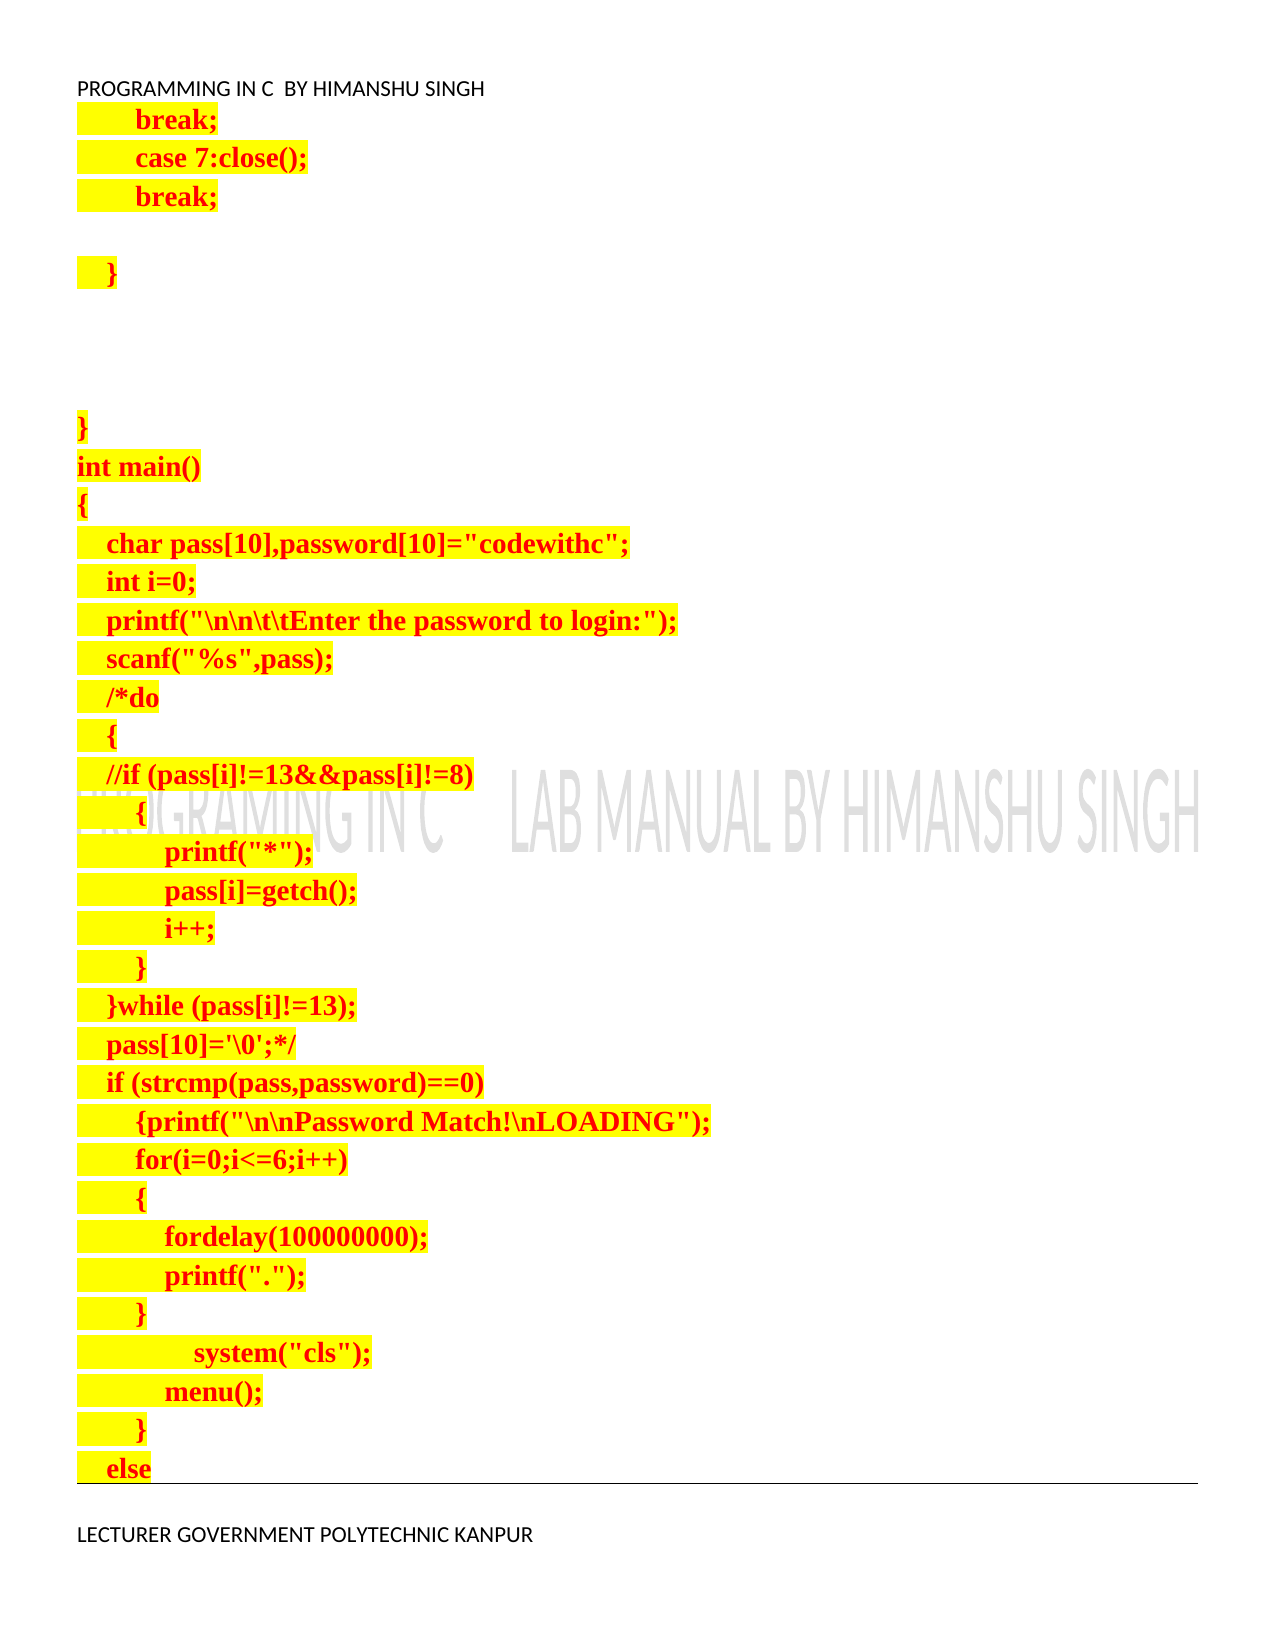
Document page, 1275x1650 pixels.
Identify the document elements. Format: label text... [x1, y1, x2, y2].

text [744, 796, 754, 829]
text [849, 796, 863, 806]
text [1125, 796, 1133, 825]
text [202, 796, 219, 829]
text [655, 796, 665, 829]
text [1148, 796, 1174, 829]
text [330, 796, 368, 829]
text {printf("\n\nPassword Match!\nLOADING"); [77, 1104, 1198, 1137]
text pass[10]='\0';*/ [77, 1027, 1198, 1060]
text [608, 796, 620, 823]
text [1043, 796, 1057, 829]
text fordelay(100000000); [77, 1219, 1198, 1253]
text //if (pass[i]!=13&&pass[i]!=8) [77, 757, 1198, 791]
text [549, 796, 560, 829]
text [106, 796, 116, 809]
text [759, 796, 785, 829]
text [644, 796, 653, 821]
text [425, 796, 512, 829]
text [391, 796, 400, 827]
text [908, 796, 916, 829]
text [1084, 796, 1101, 829]
text }while (pass[i]!=13); [77, 988, 1198, 1022]
text int main() [77, 449, 1198, 482]
text [1032, 796, 1038, 829]
text [82, 796, 101, 829]
text pass[i]=getch(); [77, 873, 1198, 906]
text /*do [77, 680, 1198, 713]
text i++; [77, 911, 1198, 945]
text [384, 796, 394, 829]
text { [130, 796, 149, 829]
text [373, 796, 380, 829]
text for(i=0;i<=6;i++) [77, 1142, 1198, 1176]
text [849, 815, 863, 829]
text printf("."); [77, 1258, 1198, 1292]
text } [77, 256, 1198, 289]
text { [77, 718, 1198, 752]
text case 7:close(); [77, 140, 1198, 174]
text { [77, 1181, 1198, 1214]
text [1013, 796, 1026, 806]
text [232, 796, 243, 829]
text [891, 796, 899, 829]
text menu(); [77, 1374, 1198, 1407]
text [517, 796, 537, 829]
text [194, 818, 200, 829]
text } [77, 1297, 1198, 1330]
text [248, 796, 256, 829]
text [670, 796, 680, 829]
text [677, 796, 686, 828]
text [980, 796, 998, 829]
text scanf("%s",pass); [77, 641, 1198, 675]
text [1180, 815, 1193, 829]
text [990, 796, 1008, 829]
text [1180, 796, 1193, 806]
text [405, 796, 420, 829]
text } [77, 410, 1198, 444]
text printf("\n\n\t\tEnter the password to login:"); [77, 603, 1198, 636]
text [576, 796, 597, 829]
text [277, 796, 284, 829]
text [565, 815, 576, 829]
text [959, 796, 969, 829]
text } [77, 1412, 1198, 1446]
text { [77, 487, 1198, 521]
text [300, 796, 310, 829]
text [879, 796, 886, 829]
text [933, 796, 942, 821]
text char pass[10],password[10]="codewithc"; [77, 526, 1198, 559]
text [321, 796, 326, 829]
text [162, 796, 189, 829]
text [921, 796, 931, 829]
text int i=0; [77, 564, 1198, 598]
text [1013, 815, 1026, 829]
text [790, 796, 800, 806]
text [1138, 796, 1144, 829]
text [691, 796, 697, 829]
text [538, 796, 548, 821]
text [289, 796, 295, 829]
text [619, 796, 627, 829]
text [944, 796, 955, 829]
text [115, 796, 126, 829]
text if (strcmp(pass,password)==0) [77, 1065, 1198, 1099]
text [264, 796, 272, 829]
text [966, 796, 975, 827]
text [221, 796, 230, 821]
text [602, 796, 610, 829]
text break; [77, 179, 1198, 212]
text [898, 796, 909, 824]
text [790, 815, 801, 829]
text [732, 796, 742, 821]
text [721, 796, 731, 829]
text [868, 796, 874, 829]
text [1118, 796, 1128, 829]
text else [77, 1451, 1198, 1483]
text [106, 818, 112, 829]
text printf("*"); [77, 834, 1198, 868]
text [254, 796, 266, 822]
text break; [77, 102, 1198, 135]
text [565, 796, 575, 806]
text system("cls"); [77, 1335, 1198, 1369]
text [801, 796, 816, 829]
text [631, 796, 642, 829]
text [821, 796, 844, 829]
text [1107, 796, 1113, 829]
text } [77, 950, 1198, 983]
text [194, 796, 204, 809]
text [1062, 796, 1092, 829]
text [307, 796, 316, 828]
text [153, 796, 158, 829]
text [702, 796, 716, 829]
